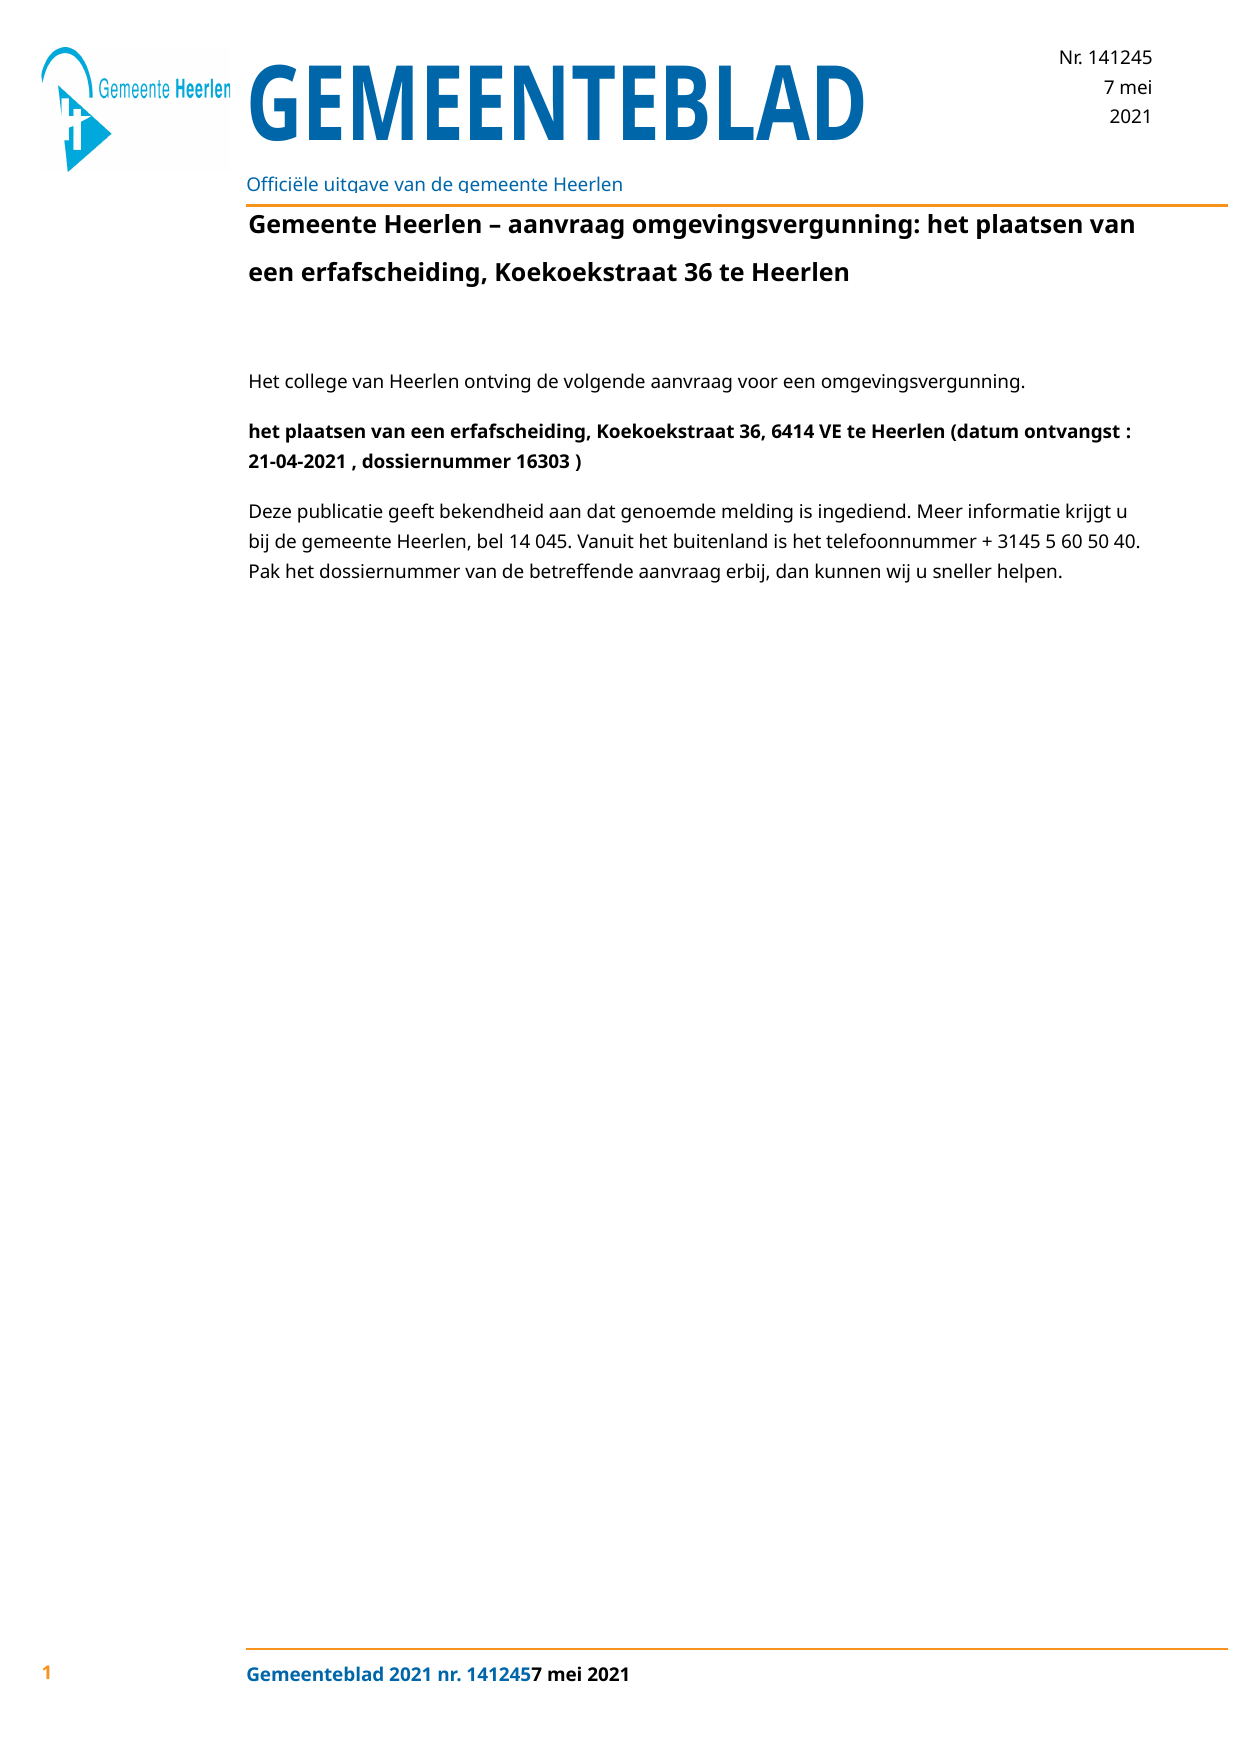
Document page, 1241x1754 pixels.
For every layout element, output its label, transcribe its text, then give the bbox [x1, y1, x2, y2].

text Gemeente Heerlen – aanvraag omgevingsvergunning: het plaatsen van een erfafscheiding, Koekoekstraat 36 te Heerlen [248, 207, 1152, 288]
picture [41, 47, 59, 70]
text het plaatsen van een erfafscheiding, Koekoekstraat 36, 6414 VE te Heerlen (datum ontvangst : 21-04-2021 , dossiernummer 16303 ) [248, 419, 1152, 474]
text Het college van Heerlen ontving de volgende aanvraag voor een omgevingsvergunning. [248, 368, 1152, 394]
picture [41, 47, 231, 172]
text Deze publicatie geeft bekendheid aan dat genoemde melding is ingediend. Meer informatie krijgt u bij de gemeente Heerlen, bel 14 045. Vanuit het buitenland is het telefoonnummer + 3145 5 60 50 40. Pak het dossiernummer van de betreffende aanvraag erbij, dan kunnen wij u sneller helpen. [248, 499, 1152, 584]
